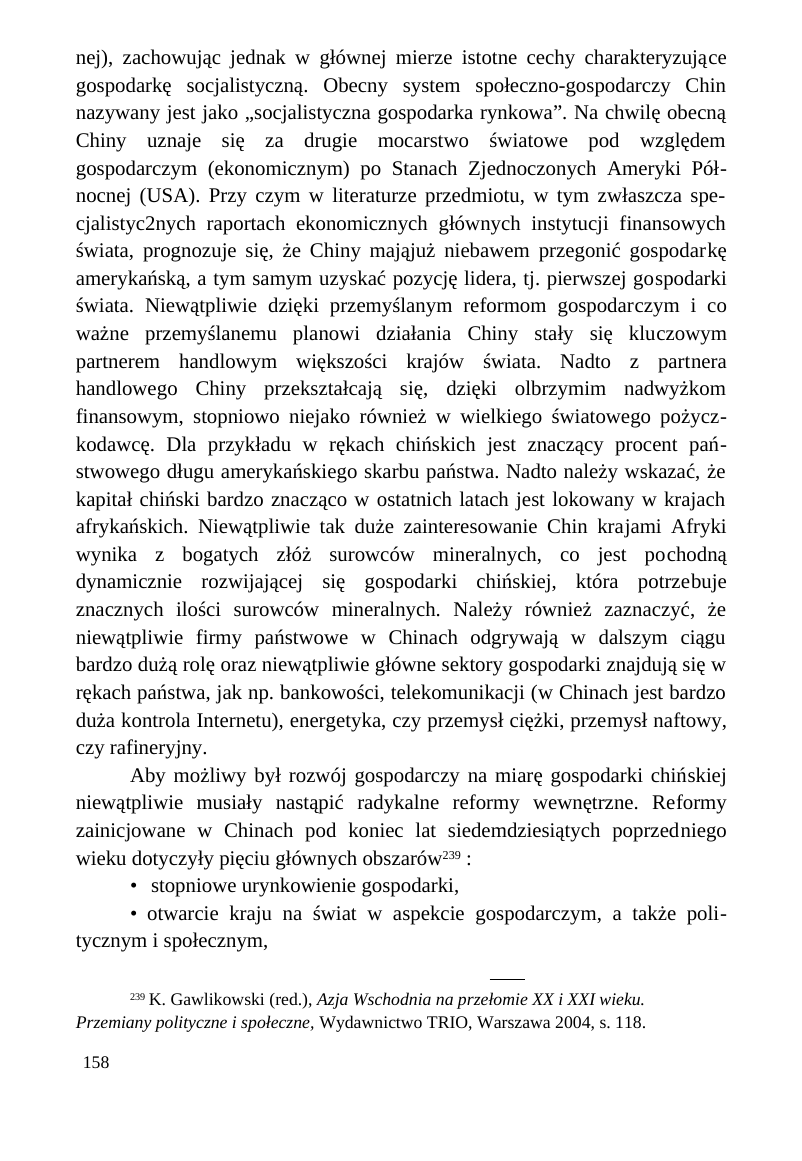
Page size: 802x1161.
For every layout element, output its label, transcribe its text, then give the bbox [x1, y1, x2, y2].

text Aby możliwy był rozwój gospodarczy na miarę gospodarki chiń­skiej niewątpliwie musiały nastąpić radykalne reformy wewnętrzne. Re­formy zainicjowane w Chinach pod koniec lat siedemdziesiątych poprzed­niego wieku dotyczyły pięciu głównych obszarów239 : [76, 763, 727, 869]
text 158 [83, 1051, 116, 1072]
list stopniowe urynkowienie gospodarki, [76, 873, 727, 897]
text nej), zachowując jednak w głównej mierze istotne cechy charakteryzują­ce gospodarkę socjalistyczną. Obecny system społeczno-gospodarczy Chin nazywany jest jako „socjalistyczna gospodarka rynkowa”. Na chwilę obecną Chiny uznaje się za drugie mocarstwo światowe pod względem gospodarczym (ekonomicznym) po Stanach Zjednoczonych Ameryki Pół­nocnej (USA). Przy czym w literaturze przedmiotu, w tym zwłaszcza spe- cjalistyc2nych raportach ekonomicznych głównych instytucji finansowych świata, prognozuje się, że Chiny mająjuż niebawem przegonić gospodar­kę amerykańską, a tym samym uzyskać pozycję lidera, tj. pierwszej go­spodarki świata. Niewątpliwie dzięki przemyślanym reformom gospodar­czym i co ważne przemyślanemu planowi działania Chiny stały się klu­czowym partnerem handlowym większości krajów świata. Nadto z part­nera handlowego Chiny przekształcają się, dzięki olbrzymim nadwyżkom finansowym, stopniowo niejako również w wielkiego światowego pożycz­kodawcę. Dla przykładu w rękach chińskich jest znaczący procent pań­stwowego długu amerykańskiego skarbu państwa. Nadto należy wskazać, że kapitał chiński bardzo znacząco w ostatnich latach jest lokowany w krajach afrykańskich. Niewątpliwie tak duże zainteresowanie Chin kra­jami Afryki wynika z bogatych złóż surowców mineralnych, co jest po­chodną dynamicznie rozwijającej się gospodarki chińskiej, która potrze­buje znacznych ilości surowców mineralnych. Należy również zaznaczyć, że niewątpliwie firmy państwowe w Chinach odgrywają w dalszym ciągu bardzo dużą rolę oraz niewątpliwie główne sektory gospodarki znajdują się w rękach państwa, jak np. bankowości, telekomunikacji (w Chinach jest bardzo duża kontrola Internetu), energetyka, czy przemysł ciężki, prze­mysł naftowy, czy rafineryjny. [76, 45, 727, 759]
list otwarcie kraju na świat w aspekcie gospodarczym, a także poli­tycznym i społecznym, [76, 901, 727, 952]
text 239 K. Gawlikowski (red.), Azja Wschodnia na przełomie XX i XXI wieku. Przemiany polityczne i społeczne, Wydawnictwo TRIO, Warszawa 2004, s. 118. [76, 989, 727, 1033]
